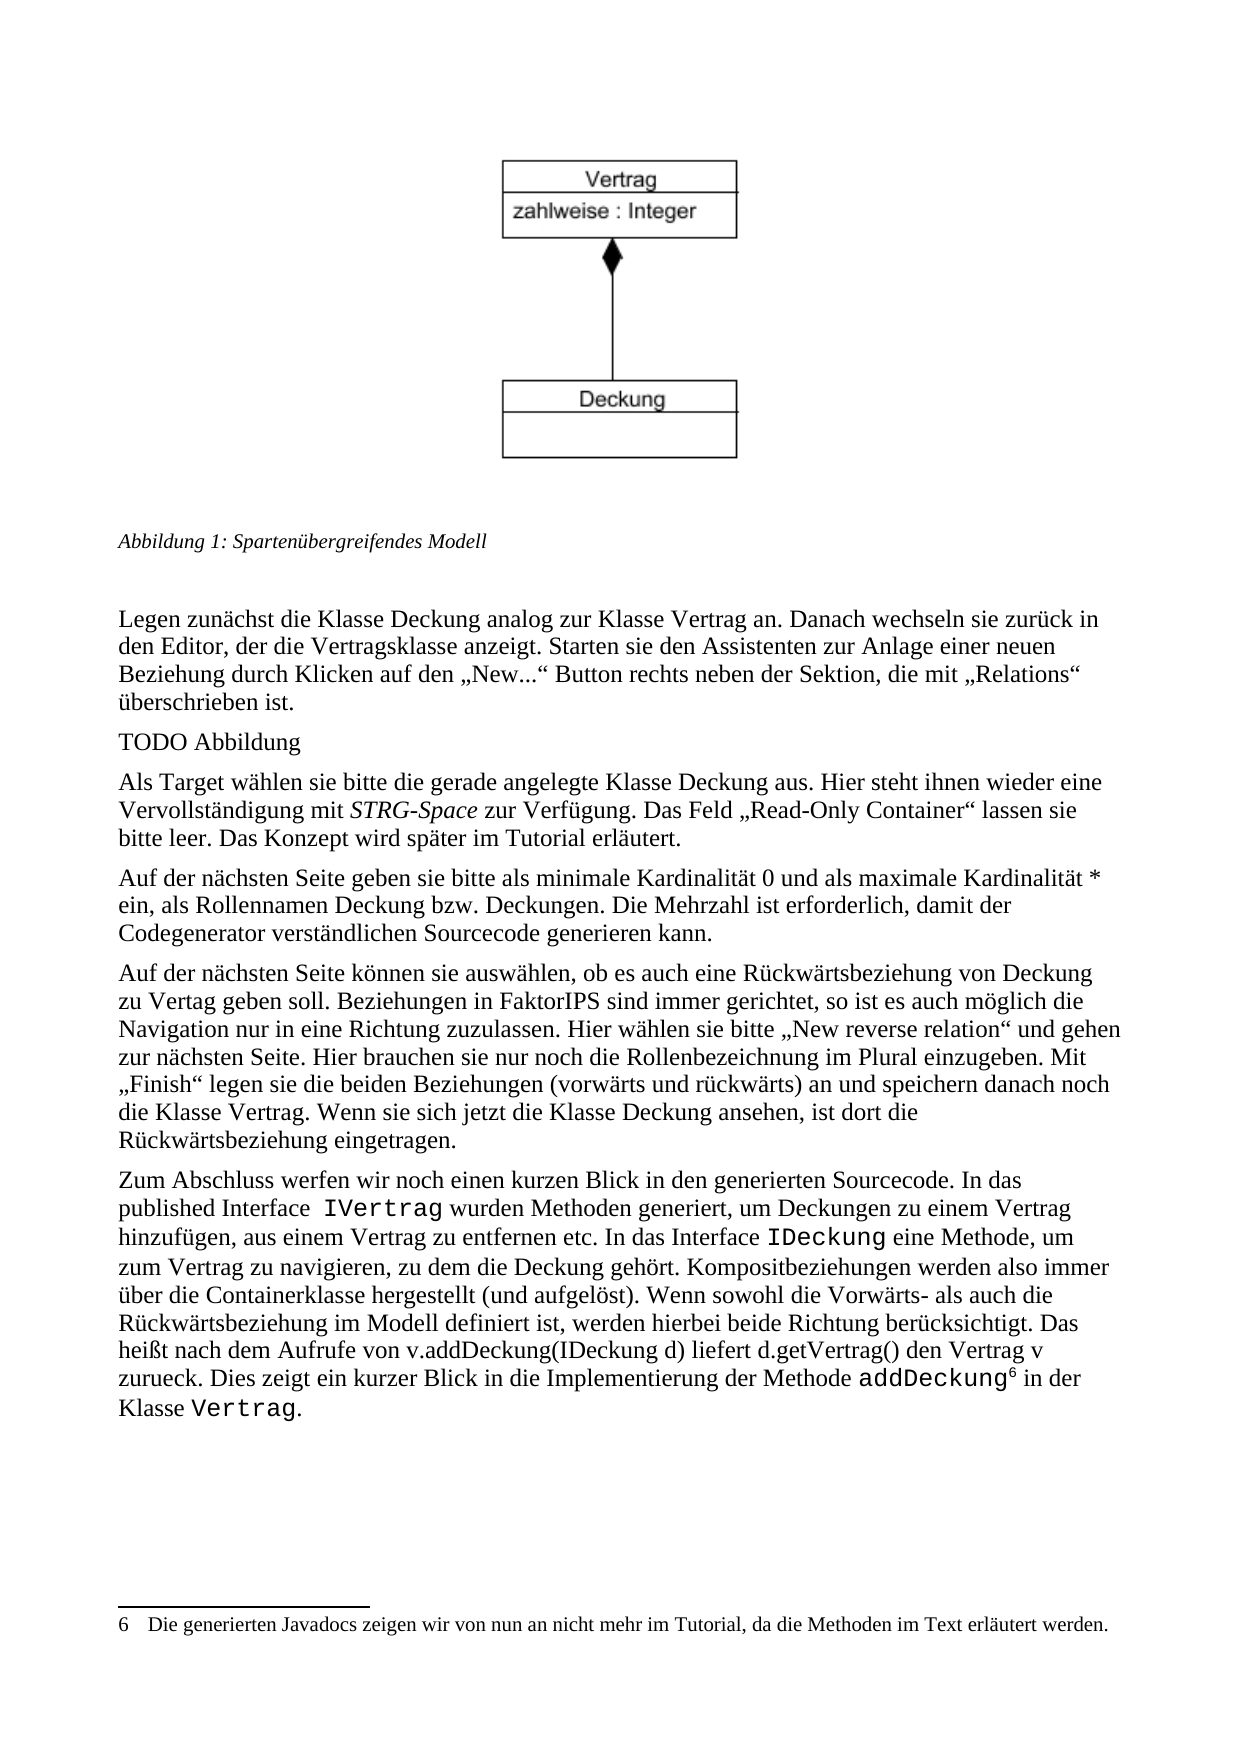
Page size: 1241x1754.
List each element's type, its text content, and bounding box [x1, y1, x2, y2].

text Die generierten Javadocs zeigen wir von nun an nicht mehr im Tutorial, da die Methoden im Text erläutert werden. [118, 1613, 1122, 1636]
text Legen zunächst die Klasse Deckung analog zur Klasse Vertrag an. Danach wechseln sie zurück in den Editor, der die Vertragsklasse anzeigt. Starten sie den Assistenten zur Anlage einer neuen Beziehung durch Klicken auf den „New...“ Button rechts neben der Sektion, die mit „Relations“ überschrieben ist. [118, 605, 1122, 716]
text Auf der nächsten Seite geben sie bitte als minimale Kardinalität 0 und als maximale Kardinalität * ein, als Rollennamen Deckung bzw. Deckungen. Die Mehrzahl ist erforderlich, damit der Codegenerator verständlichen Sourcecode generieren kann. [118, 864, 1122, 947]
picture [471, 130, 769, 490]
text Auf der nächsten Seite können sie auswählen, ob es auch eine Rückwärtsbeziehung von Deckung zu Vertag geben soll. Beziehungen in FaktorIPS sind immer gerichtet, so ist es auch möglich die Navigation nur in eine Richtung zuzulassen. Hier wählen sie bitte „New reverse relation“ und gehen zur nächsten Seite. Hier brauchen sie nur noch die Rollenbezeichnung im Plural einzugeben. Mit „Finish“ legen sie die beiden Beziehungen (vorwärts und rückwärts) an und speichern danach noch die Klasse Vertrag. Wenn sie sich jetzt die Klasse Deckung ansehen, ist dort die Rückwärtsbeziehung eingetragen. [118, 959, 1122, 1153]
text Abbildung 1: Spartenübergreifendes Modell [118, 529, 1122, 553]
text Zum Abschluss werfen wir noch einen kurzen Blick in den generierten Sourcecode. In das published Interface IVertrag wurden Methoden generiert, um Deckungen zu einem Vertrag hinzufügen, aus einem Vertrag zu entfernen etc. In das Interface IDeckung eine Methode, um zum Vertrag zu navigieren, zu dem die Deckung gehört. Kompositbeziehungen werden also immer über die Containerklasse hergestellt (und aufgelöst). Wenn sowohl die Vorwärts- als auch die Rückwärtsbeziehung im Modell definiert ist, werden hierbei beide Richtung berücksichtigt. Das heißt nach dem Aufrufe von v.addDeckung(IDeckung d) liefert d.getVertrag() den Vertrag v zurueck. Dies zeigt ein kurzer Blick in die Implementierung der Methode addDeckung in der Klasse Vertrag. [118, 1166, 1122, 1424]
text Als Target wählen sie bitte die gerade angelegte Klasse Deckung aus. Hier steht ihnen wieder eine Vervollständigung mit STRG-Space zur Verfügung. Das Feld „Read-Only Container“ lassen sie bitte leer. Das Konzept wird später im Tutorial erläutert. [118, 768, 1122, 851]
text TODO Abbildung [118, 728, 1122, 756]
